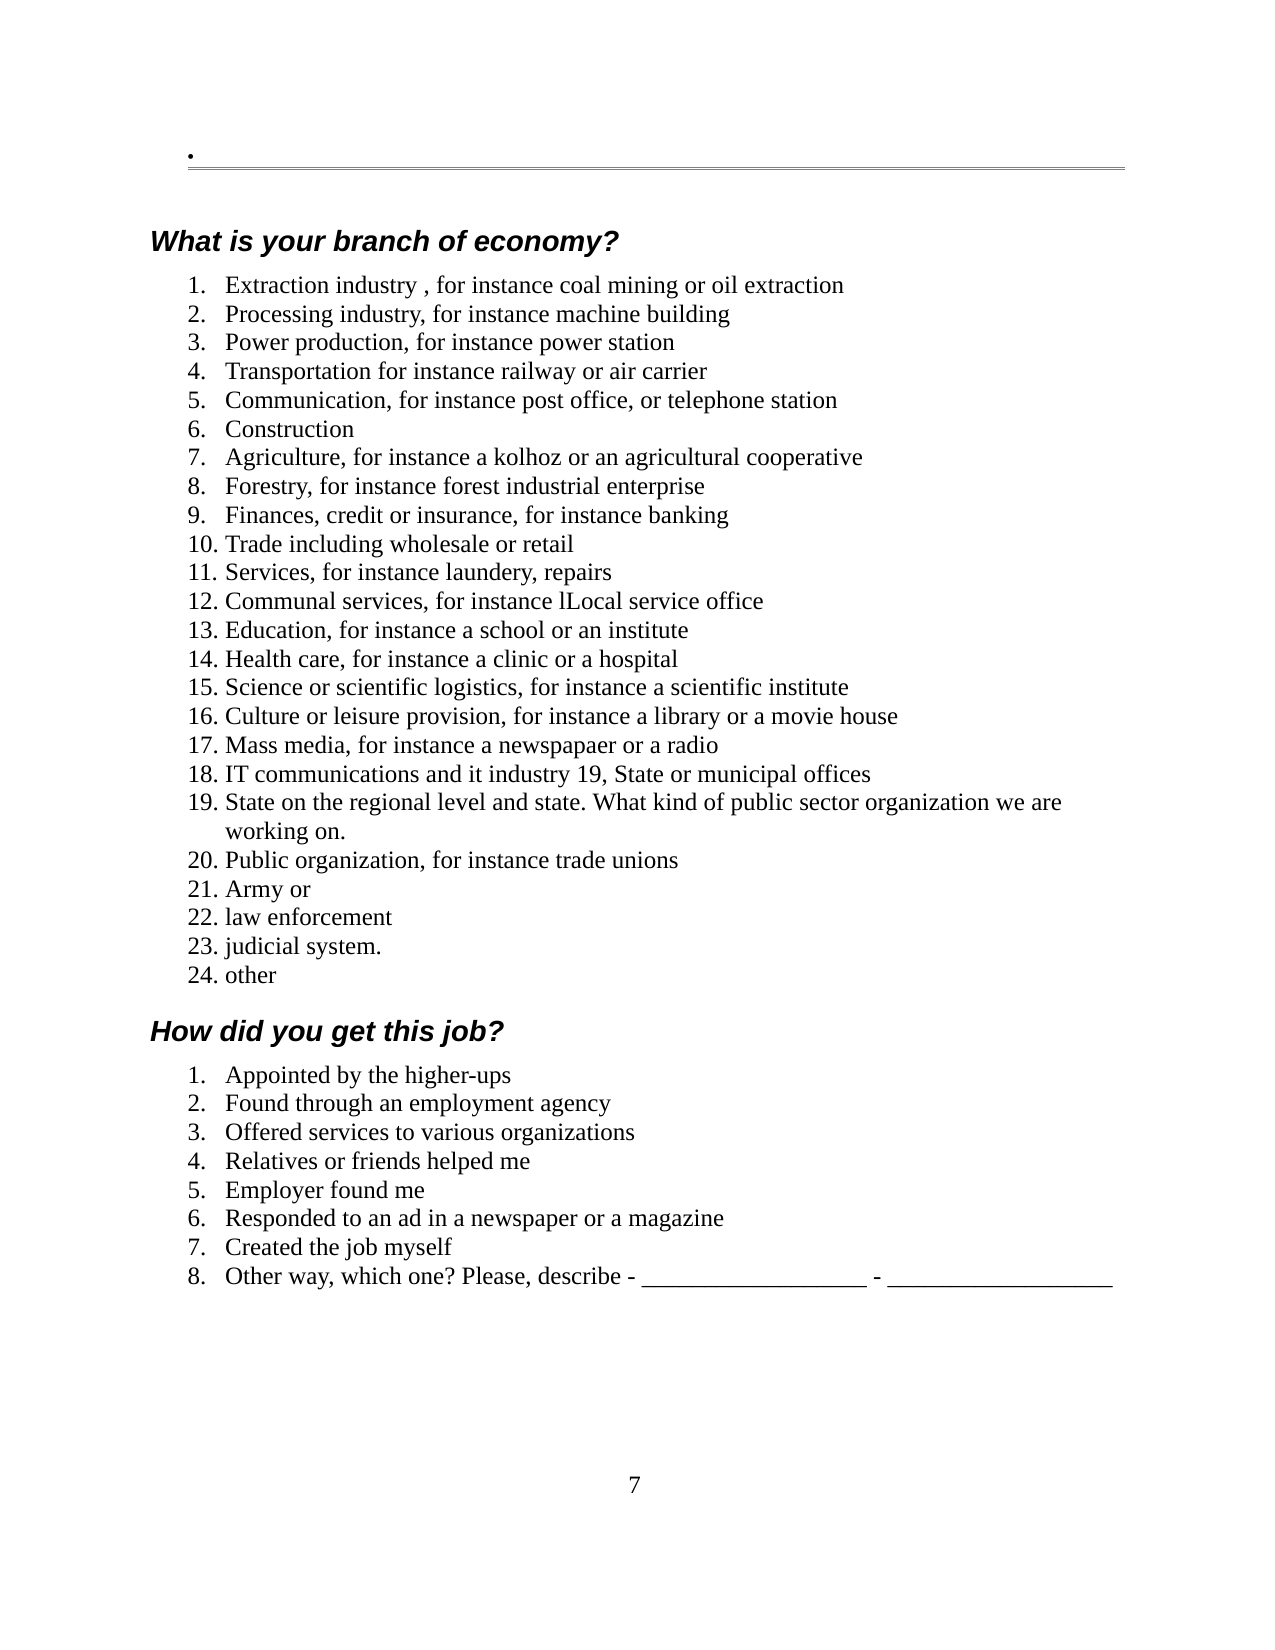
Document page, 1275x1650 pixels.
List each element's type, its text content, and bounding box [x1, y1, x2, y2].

list Public organization, for instance trade unions [187, 845, 1125, 874]
list Forestry, for instance forest industrial enterprise [187, 471, 1125, 500]
list Agriculture, for instance a kolhoz or an agricultural cooperative [187, 442, 1125, 471]
list Finances, credit or insurance, for instance banking [187, 500, 1125, 529]
list Power production, for instance power station [187, 327, 1125, 356]
list Offered services to various organizations [187, 1117, 1125, 1146]
list judicial system. [187, 931, 1125, 960]
list Created the job myself [187, 1232, 1125, 1261]
list Culture or leisure provision, for instance a library or a movie house [187, 701, 1125, 730]
list Trade including wholesale or retail [187, 529, 1125, 557]
list other [187, 960, 1125, 989]
list Communal services, for instance lLocal service office [187, 586, 1125, 615]
list IT communications and it industry 19, State or municipal offices [187, 759, 1125, 787]
list Army or [187, 874, 1125, 902]
list Health care, for instance a clinic or a hospital [187, 644, 1125, 672]
list Services, for instance laundery, repairs [187, 557, 1125, 586]
list Extraction industry , for instance coal mining or oil extraction [187, 270, 1125, 299]
list Found through an employment agency [187, 1088, 1125, 1117]
list Appointed by the higher-ups [187, 1060, 1125, 1088]
list Employer found me [187, 1175, 1125, 1203]
list Transportation for instance railway or air carrier [187, 356, 1125, 385]
list Responded to an ad in a newspaper or a magazine [187, 1203, 1125, 1232]
subtitle What is your branch of economy? [150, 224, 1125, 257]
list Mass media, for instance a newspapaer or a radio [187, 730, 1125, 759]
list Communication, for instance post office, or telephone station [187, 385, 1125, 414]
list Processing industry, for instance machine building [187, 299, 1125, 327]
list State on the regional level and state. What kind of public sector organization we are working on. [187, 787, 1125, 845]
list Education, for instance a school or an institute [187, 615, 1125, 644]
subtitle How did you get this job? [150, 1014, 1125, 1047]
list law enforcement [187, 902, 1125, 931]
list Science or scientific logistics, for instance a scientific institute [187, 672, 1125, 701]
list Construction [187, 414, 1125, 442]
list Other way, which one? Please, describe - __________________ - __________________ [187, 1261, 1125, 1290]
list Relatives or friends helped me [187, 1146, 1125, 1175]
